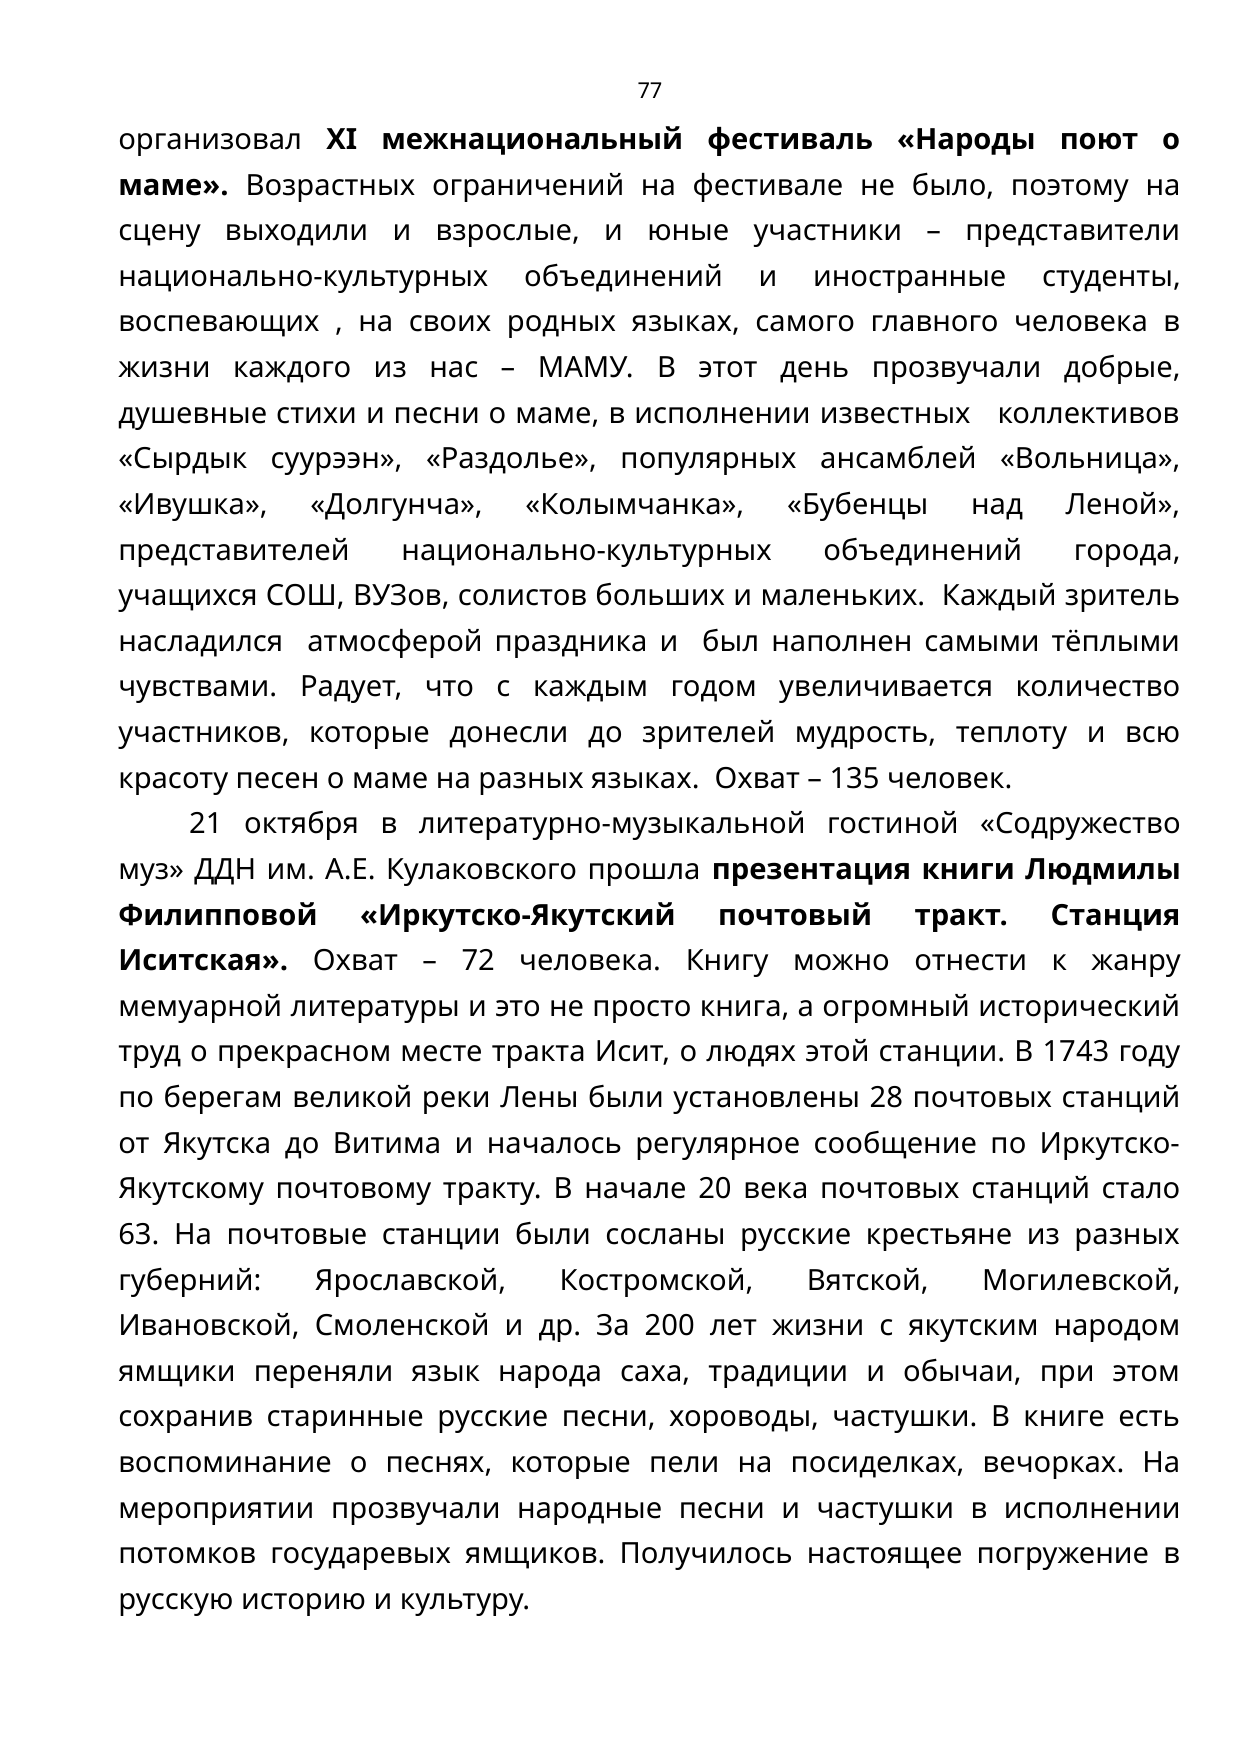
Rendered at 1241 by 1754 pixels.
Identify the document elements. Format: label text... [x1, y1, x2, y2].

text организовал XI межнациональный фестиваль «Народы поют о маме». Возрастных ограничений на фестивале не было, поэтому на сцену выходили и взрослые, и юные участники – представители национально-культурных объединений и иностранные студенты, воспевающих , на своих родных языках, самого главного человека в жизни каждого из нас – МАМУ. В этот день прозвучали добрые, душевные стихи и песни о маме, в исполнении известных коллективов «Сырдык суурээн», «Раздолье», популярных ансамблей «Вольница», «Ивушка», «Долгунча», «Колымчанка», «Бубенцы над Леной», представителей национально-культурных объединений города, учащихся СОШ, ВУЗов, солистов больших и маленьких. Каждый зритель насладился атмосферой праздника и был наполнен самыми тёплыми чувствами. Радует, что с каждым годом увеличивается количество участников, которые донесли до зрителей мудрость, теплоту и всю красоту песен о маме на разных языках. Охват – 135 человек. [118, 118, 1181, 797]
text 21 октября в литературно-музыкальной гостиной «Содружество муз» ДДН им. А.Е. Кулаковского прошла презентация книги Людмилы Филипповой «Иркутско-Якутский почтовый тракт. Станция Иситская». Охват – 72 человека. Книгу можно отнести к жанру мемуарной литературы и это не просто книга, а огромный исторический труд о прекрасном месте тракта Исит, о людях этой станции. В 1743 году по берегам великой реки Лены были установлены 28 почтовых станций от Якутска до Витима и началось регулярное сообщение по Иркутско-Якутскому почтовому тракту. В начале 20 века почтовых станций стало 63. На почтовые станции были сосланы русские крестьяне из разных губерний: Ярославской, Костромской, Вятской, Могилевской, Ивановской, Смоленской и др. За 200 лет жизни с якутским народом ямщики переняли язык народа саха, традиции и обычаи, при этом сохранив старинные русские песни, хороводы, частушки. В книге есть воспоминание о песнях, которые пели на посиделках, вечорках. На мероприятии прозвучали народные песни и частушки в исполнении потомков государевых ямщиков. Получилось настоящее погружение в русскую историю и культуру. [118, 802, 1181, 1618]
